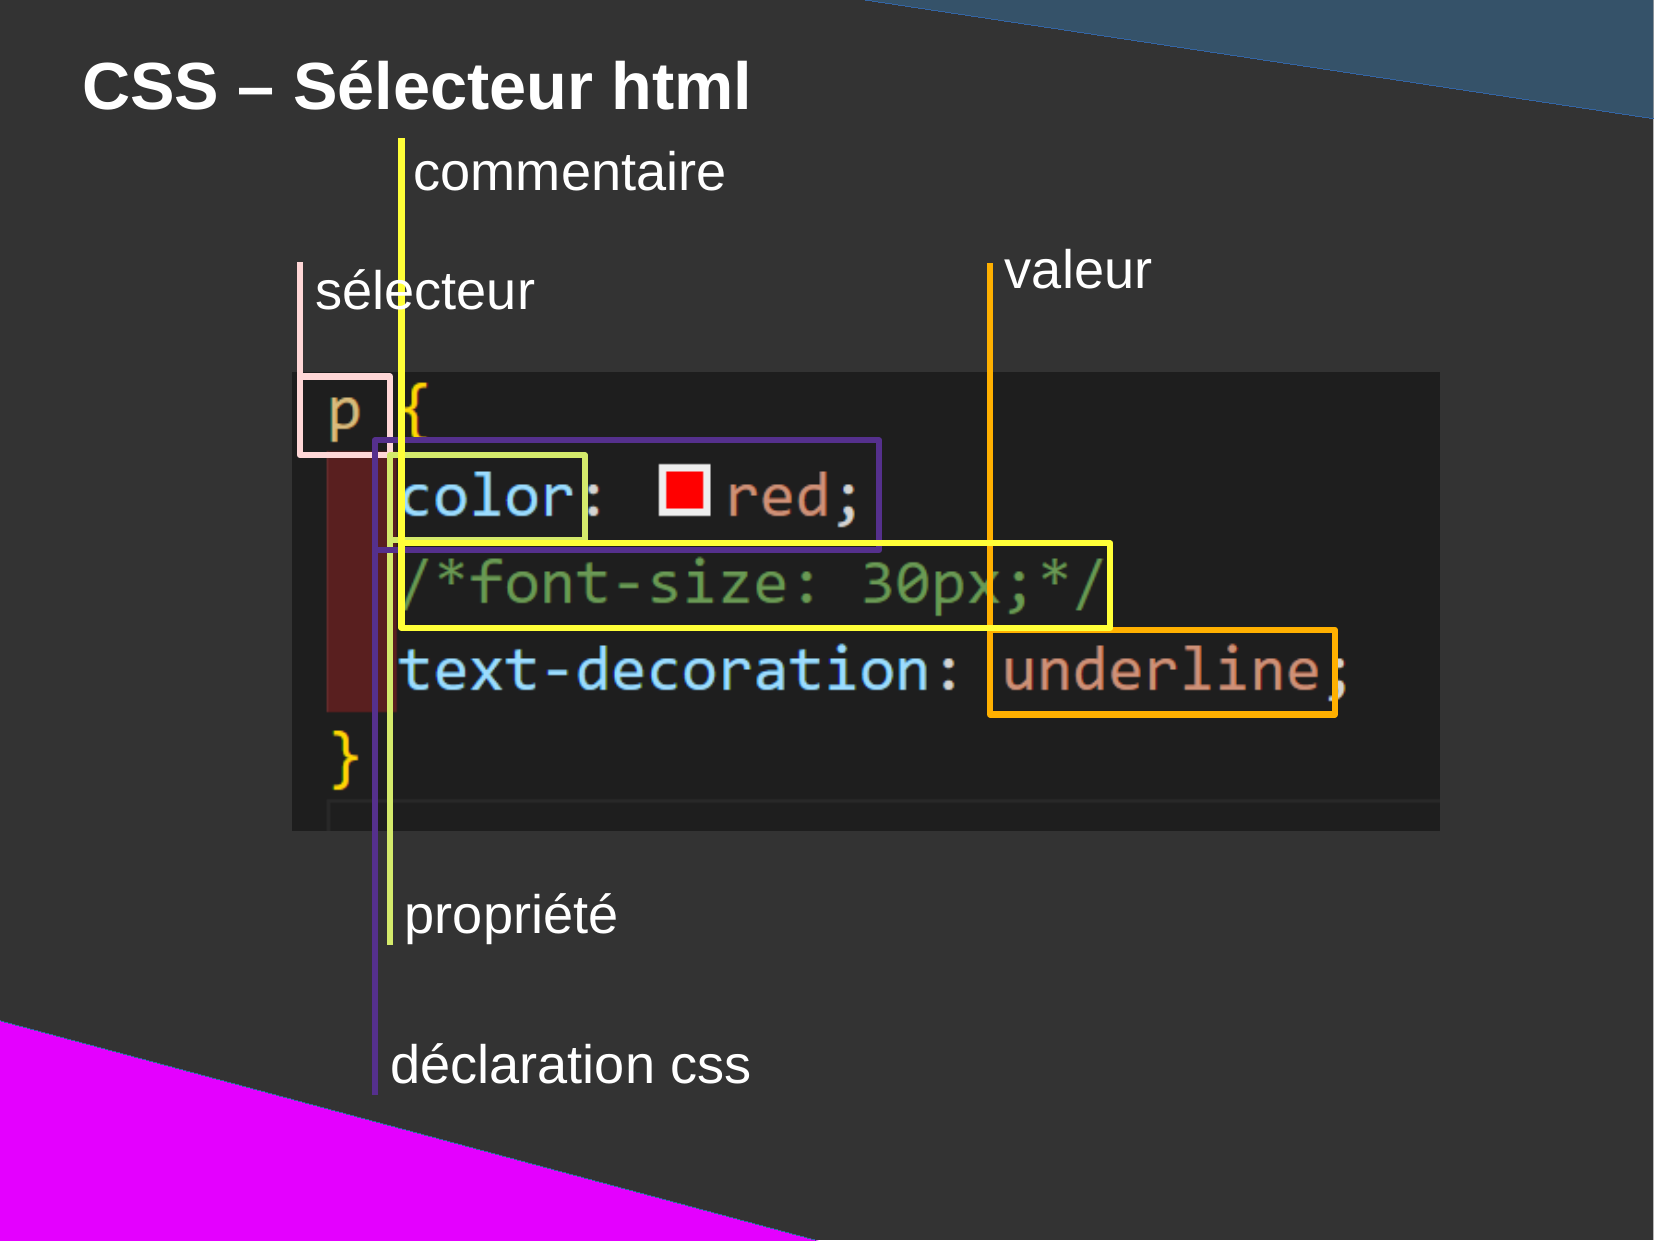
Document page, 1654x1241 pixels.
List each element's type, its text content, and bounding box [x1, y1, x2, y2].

picture [292, 372, 372, 831]
picture [393, 372, 1440, 831]
picture [993, 546, 1107, 625]
title commentaire [413, 141, 744, 233]
picture [393, 443, 398, 452]
title sélecteur [314, 260, 645, 352]
text_box [0, 1020, 819, 1241]
title valeur [1004, 239, 1245, 331]
title déclaration css [390, 1034, 796, 1126]
title propriété [404, 884, 645, 976]
picture [303, 380, 387, 452]
title CSS – Sélecteur html [82, 49, 1571, 152]
picture [378, 443, 387, 452]
picture [393, 458, 398, 537]
picture [378, 553, 387, 831]
picture [405, 372, 987, 540]
picture [303, 372, 398, 437]
picture [993, 633, 1332, 711]
picture [405, 443, 876, 540]
picture [405, 458, 582, 537]
picture [378, 458, 387, 547]
text_box [865, 0, 1654, 119]
picture [405, 546, 987, 625]
